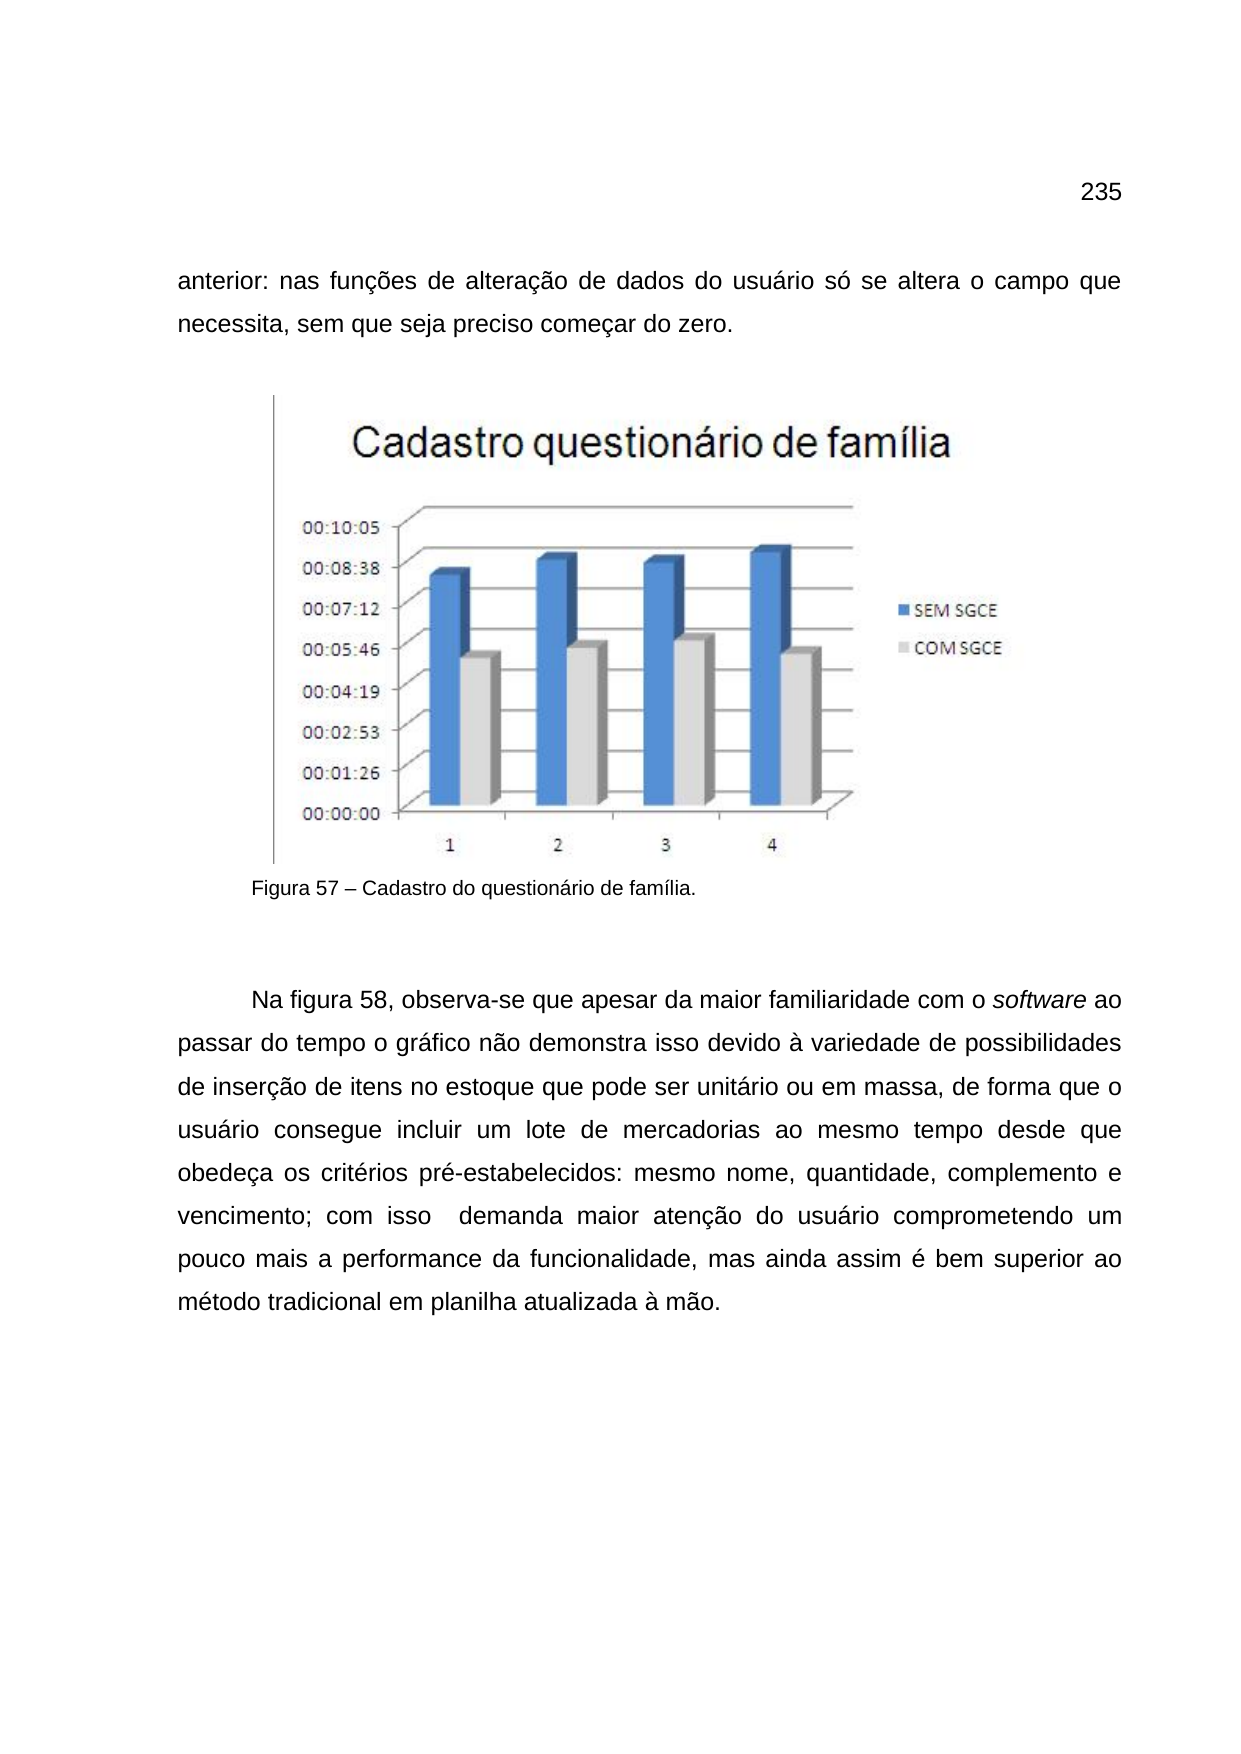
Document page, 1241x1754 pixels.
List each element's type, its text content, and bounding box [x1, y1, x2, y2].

text Figura 57 – Cadastro do questionário de família. [177, 873, 1122, 900]
text Na figura 58, observa-se que apesar da maior familiaridade com o software ao passar do tempo o gráfico não demonstra isso devido à variedade de possibilidades de inserção de itens no estoque que pode ser unitário ou em massa, de forma que o usuário consegue incluir um lote de mercadorias ao mesmo tempo desde que obedeça os critérios pré-estabelecidos: mesmo nome, quantidade, complemento e vencimento; com isso demanda maior atenção do usuário comprometendo um pouco mais a performance da funcionalidade, mas ainda assim é bem superior ao método tradicional em planilha atualizada à mão. [177, 985, 1122, 1316]
picture [273, 395, 1027, 864]
text anterior: nas funções de alteração de dados do usuário só se altera o campo que necessita, sem que seja preciso começar do zero. [177, 266, 1122, 338]
